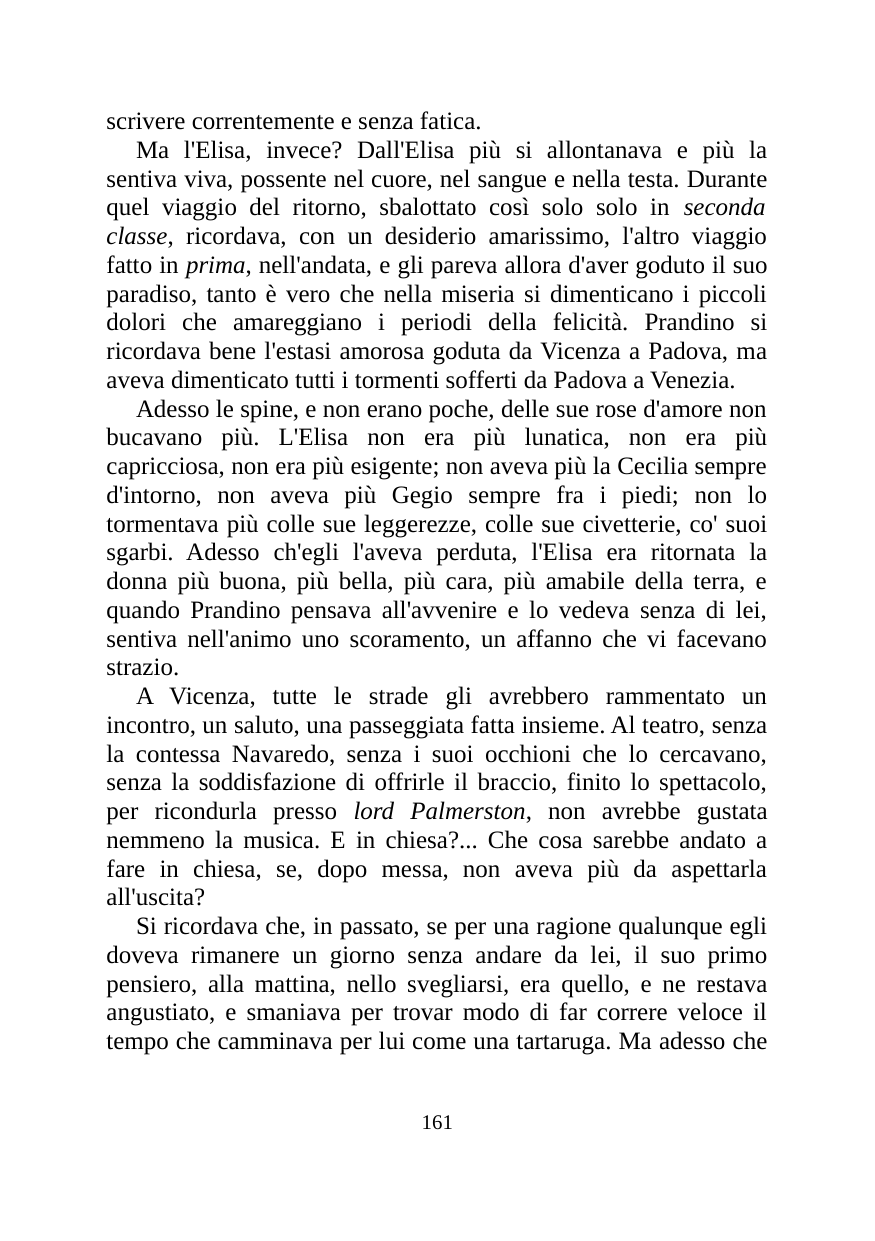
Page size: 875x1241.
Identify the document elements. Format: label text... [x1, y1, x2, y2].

text scrivere correntemente e senza fatica. [106, 106, 768, 135]
text Ma l'Elisa, invece? Dall'Elisa più si allontanava e più la sentiva viva, possente nel cuore, nel sangue e nella testa. Durante quel viaggio del ritorno, sbalottato così solo solo in seconda classe, ricordava, con un desiderio amarissimo, l'altro viaggio fatto in prima, nell'andata, e gli pareva allora d'aver goduto il suo paradiso, tanto è vero che nella miseria si dimenticano i piccoli dolori che amareggiano i periodi della felicità. Prandino si ricordava bene l'estasi amorosa goduta da Vicenza a Padova, ma aveva dimenticato tutti i tormenti sofferti da Padova a Venezia. [106, 135, 768, 394]
text Adesso le spine, e non erano poche, delle sue rose d'amore non bucavano più. L'Elisa non era più lunatica, non era più capricciosa, non era più esigente; non aveva più la Cecilia sempre d'intorno, non aveva più Gegio sempre fra i piedi; non lo tormentava più colle sue leggerezze, colle sue civetterie, co' suoi sgarbi. Adesso ch'egli l'aveva perduta, l'Elisa era ritornata la donna più buona, più bella, più cara, più amabile della terra, e quando Prandino pensava all'avvenire e lo vedeva senza di lei, sentiva nell'animo uno scoramento, un affanno che vi facevano strazio. [106, 394, 768, 681]
text Si ricordava che, in passato, se per una ragione qualunque egli doveva rimanere un giorno senza andare da lei, il suo primo pensiero, alla mattina, nello svegliarsi, era quello, e ne restava angustiato, e smaniava per trovar modo di far correre veloce il tempo che camminava per lui come una tartaruga. Ma adesso che [106, 911, 768, 1055]
text A Vicenza, tutte le strade gli avrebbero rammentato un incontro, un saluto, una passeggiata fatta insieme. Al teatro, senza la contessa Navaredo, senza i suoi occhioni che lo cercavano, senza la soddisfazione di offrirle il braccio, finito lo spettacolo, per ricondurla presso lord Palmerston, non avrebbe gustata nemmeno la musica. E in chiesa?... Che cosa sarebbe andato a fare in chiesa, se, dopo messa, non aveva più da aspettarla all'uscita? [106, 681, 768, 911]
